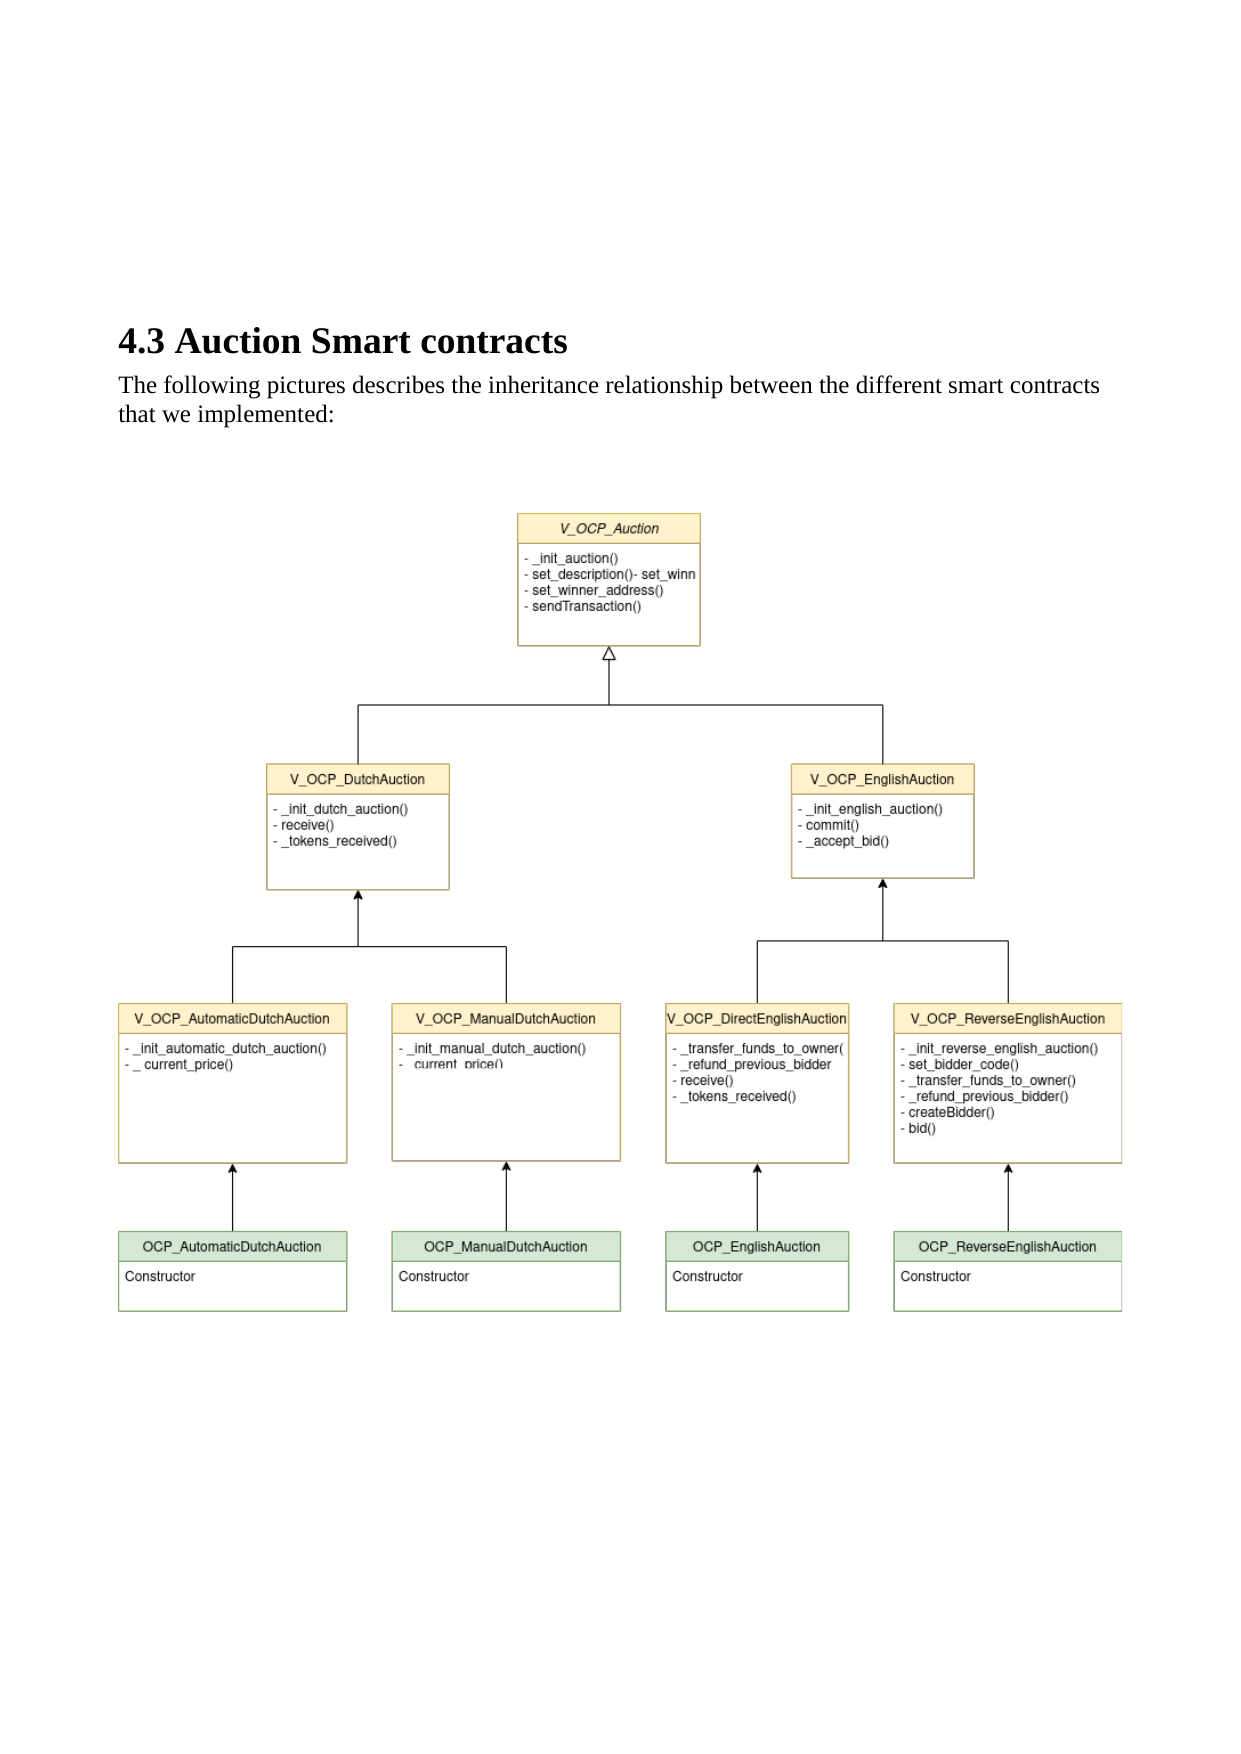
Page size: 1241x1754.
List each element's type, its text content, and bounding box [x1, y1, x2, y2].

subtitle 4.3 Auction Smart contracts [118, 318, 1122, 362]
text The following pictures describes the inheritance relationship between the different smart contracts that we implemented: [118, 370, 1122, 427]
picture [118, 513, 1123, 1312]
